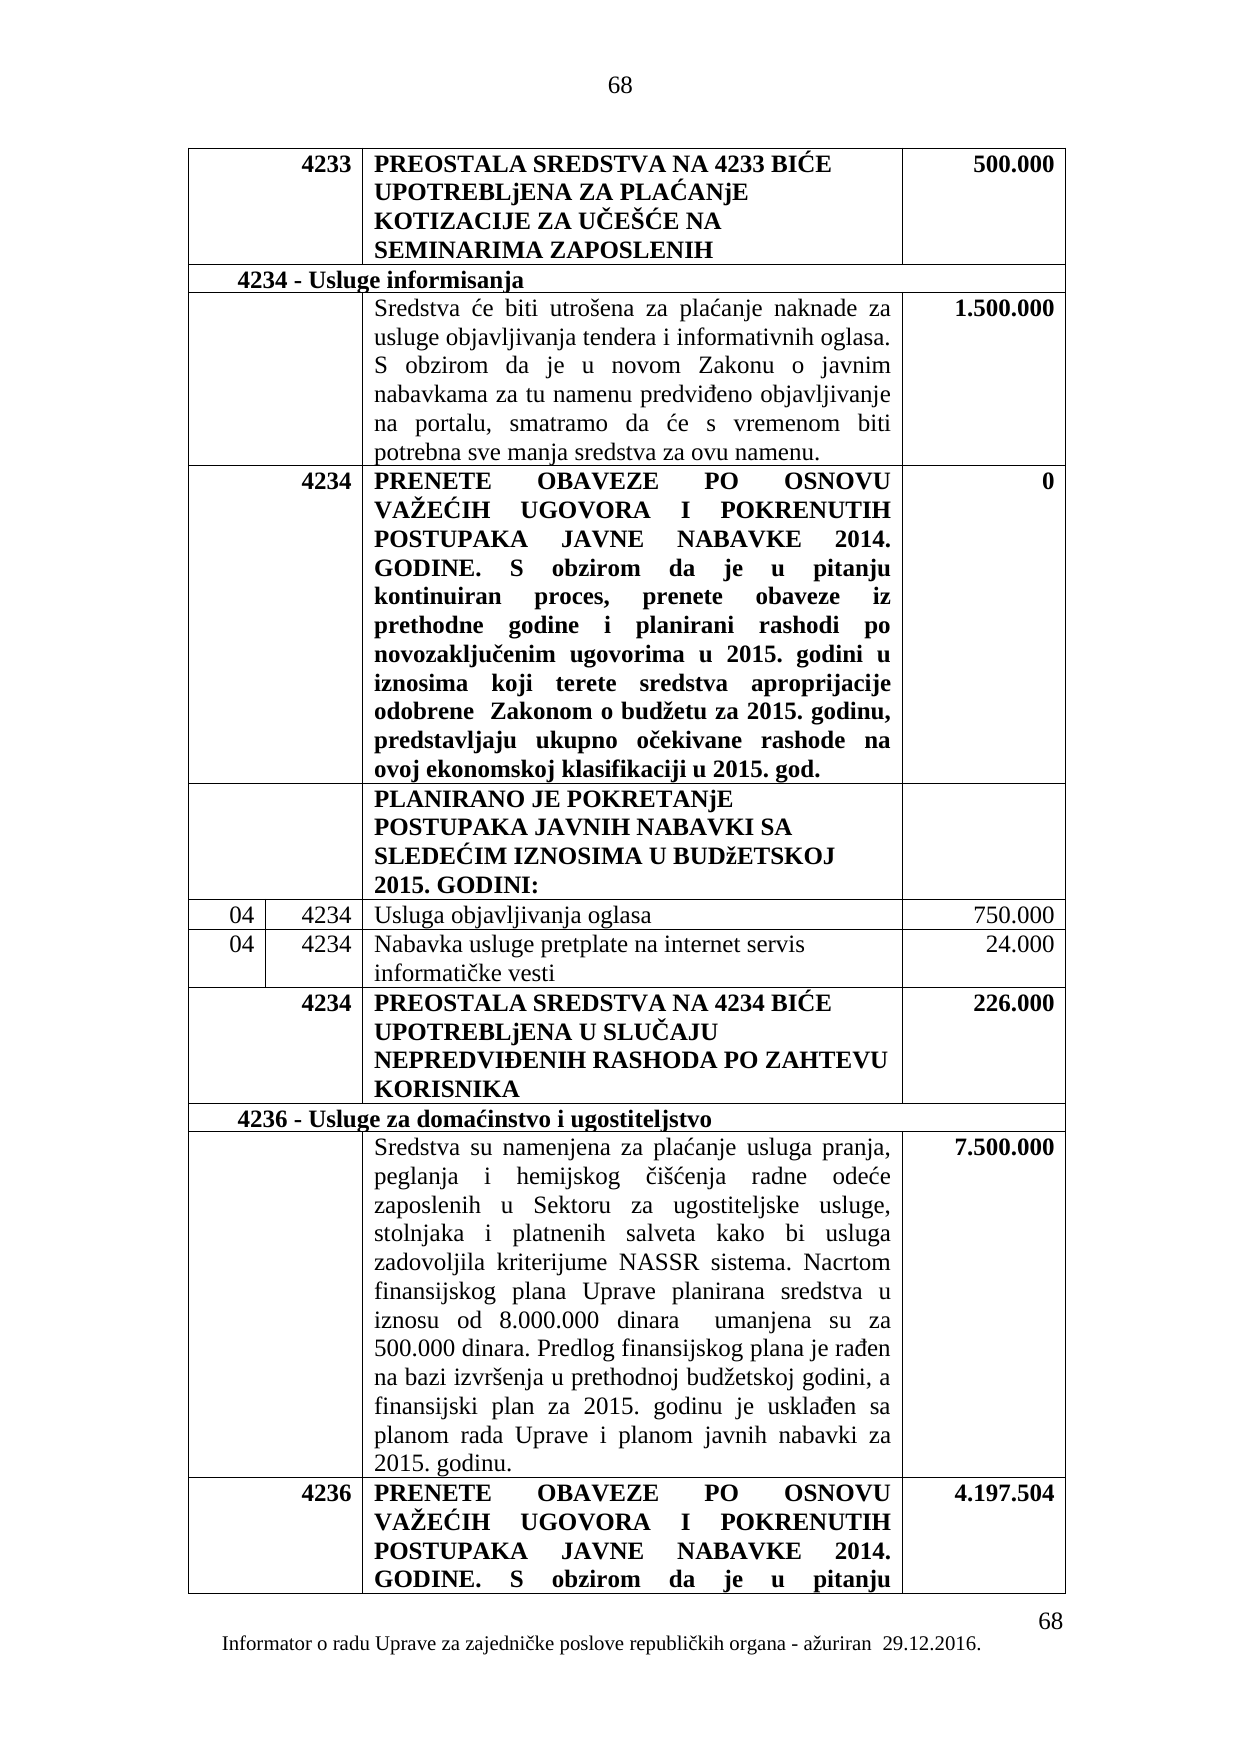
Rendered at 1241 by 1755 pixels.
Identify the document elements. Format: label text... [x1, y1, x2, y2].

table_cell 750.000 [903, 900, 1065, 928]
table_cell [189, 1132, 362, 1477]
table_cell 04 [189, 900, 265, 928]
table_cell 1.500.000 [903, 293, 1065, 465]
table_cell 500.000 [903, 149, 1065, 264]
table_cell 4233 [189, 149, 362, 264]
table_cell Sredstva će biti utrošena za plaćanje naknade za usluge objavlјivanja tendera i informativnih oglasa. S obzirom da je u novom Zakonu o javnim nabavkama za tu namenu predviđeno objavlјivanje na portalu, smatramo da će s vremenom biti potrebna sve manja sredstva za ovu namenu. [363, 293, 902, 465]
table_cell 4234 [266, 930, 362, 987]
table_cell PREOSTALA SREDSTVA NA 4233 BIĆE UPOTREBLjENA ZA PLAĆANјE KOTIZACIJE ZA UČEŠĆE NA SEMINARIMA ZAPOSLENIH [363, 149, 902, 264]
table_cell Nabavka usluge pretplate na internet servis informatičke vesti [363, 930, 902, 987]
table_cell 0 [903, 466, 1065, 783]
table_cell PRENETE OBAVEZE PO OSNOVU VAŽEĆIH UGOVORA I POKRENUTIH POSTUPAKA JAVNE NABAVKE 2014. GODINE. S obzirom da je u pitanju [363, 1478, 902, 1593]
table_cell 4234 [189, 988, 362, 1103]
table_cell PLANIRANO JE POKRETANјE POSTUPAKA JAVNIH NABAVKI SA SLEDEĆIM IZNOSIMA U BUDžETSKOJ 2015. GODINI: [363, 784, 902, 899]
table_cell [903, 784, 1065, 899]
table_cell Sredstva su namenjena za plaćanje usluga pranja, peglanja i hemijskog čišćenja radne odeće zaposlenih u Sektoru za ugostitelјske usluge, stolnjaka i platnenih salveta kako bi usluga zadovolјila kriterijume NASSR sistema. Nacrtom finansijskog plana Uprave planirana sredstva u iznosu od 8.000.000 dinara umanjena su za 500.000 dinara. Predlog finansijskog plana je rađen na bazi izvršenja u prethodnoj budžetskoj godini, a finansijski plan za 2015. godinu je usklađen sa planom rada Uprave i planom javnih nabavki za 2015. godinu. [363, 1132, 902, 1477]
table_cell 4234 - Usluge informisanja [189, 265, 1065, 292]
table_cell 226.000 [903, 988, 1065, 1103]
table_cell [189, 293, 362, 465]
table_cell Usluga objavlјivanja oglasa [363, 900, 902, 928]
table_cell 4.197.504 [903, 1478, 1065, 1593]
table_cell 4236 - Usluge za domaćinstvo i ugostitelјstvo [189, 1104, 1065, 1131]
table_cell 4234 [266, 900, 362, 928]
table_cell PRENETE OBAVEZE PO OSNOVU VAŽEĆIH UGOVORA I POKRENUTIH POSTUPAKA JAVNE NABAVKE 2014. GODINE. S obzirom da je u pitanju kontinuiran proces, prenete obaveze iz prethodne godine i planirani rashodi po novozaklјučenim ugovorima u 2015. godini u iznosima koji terete sredstva aproprijacije odobrene Zakonom o budžetu za 2015. godinu, predstavlјaju ukupno očekivane rashode na ovoj ekonomskoj klasifikaciji u 2015. god. [363, 466, 902, 783]
table_cell 4236 [189, 1478, 362, 1593]
table_cell 7.500.000 [903, 1132, 1065, 1477]
table_cell 4234 [189, 466, 362, 783]
table_cell 24.000 [903, 930, 1065, 987]
table_cell 04 [189, 930, 265, 987]
table_cell PREOSTALA SREDSTVA NA 4234 BIĆE UPOTREBLjENA U SLUČAJU NEPREDVIĐENIH RASHODA PO ZAHTEVU KORISNIKA [363, 988, 902, 1103]
table_cell [189, 784, 362, 899]
